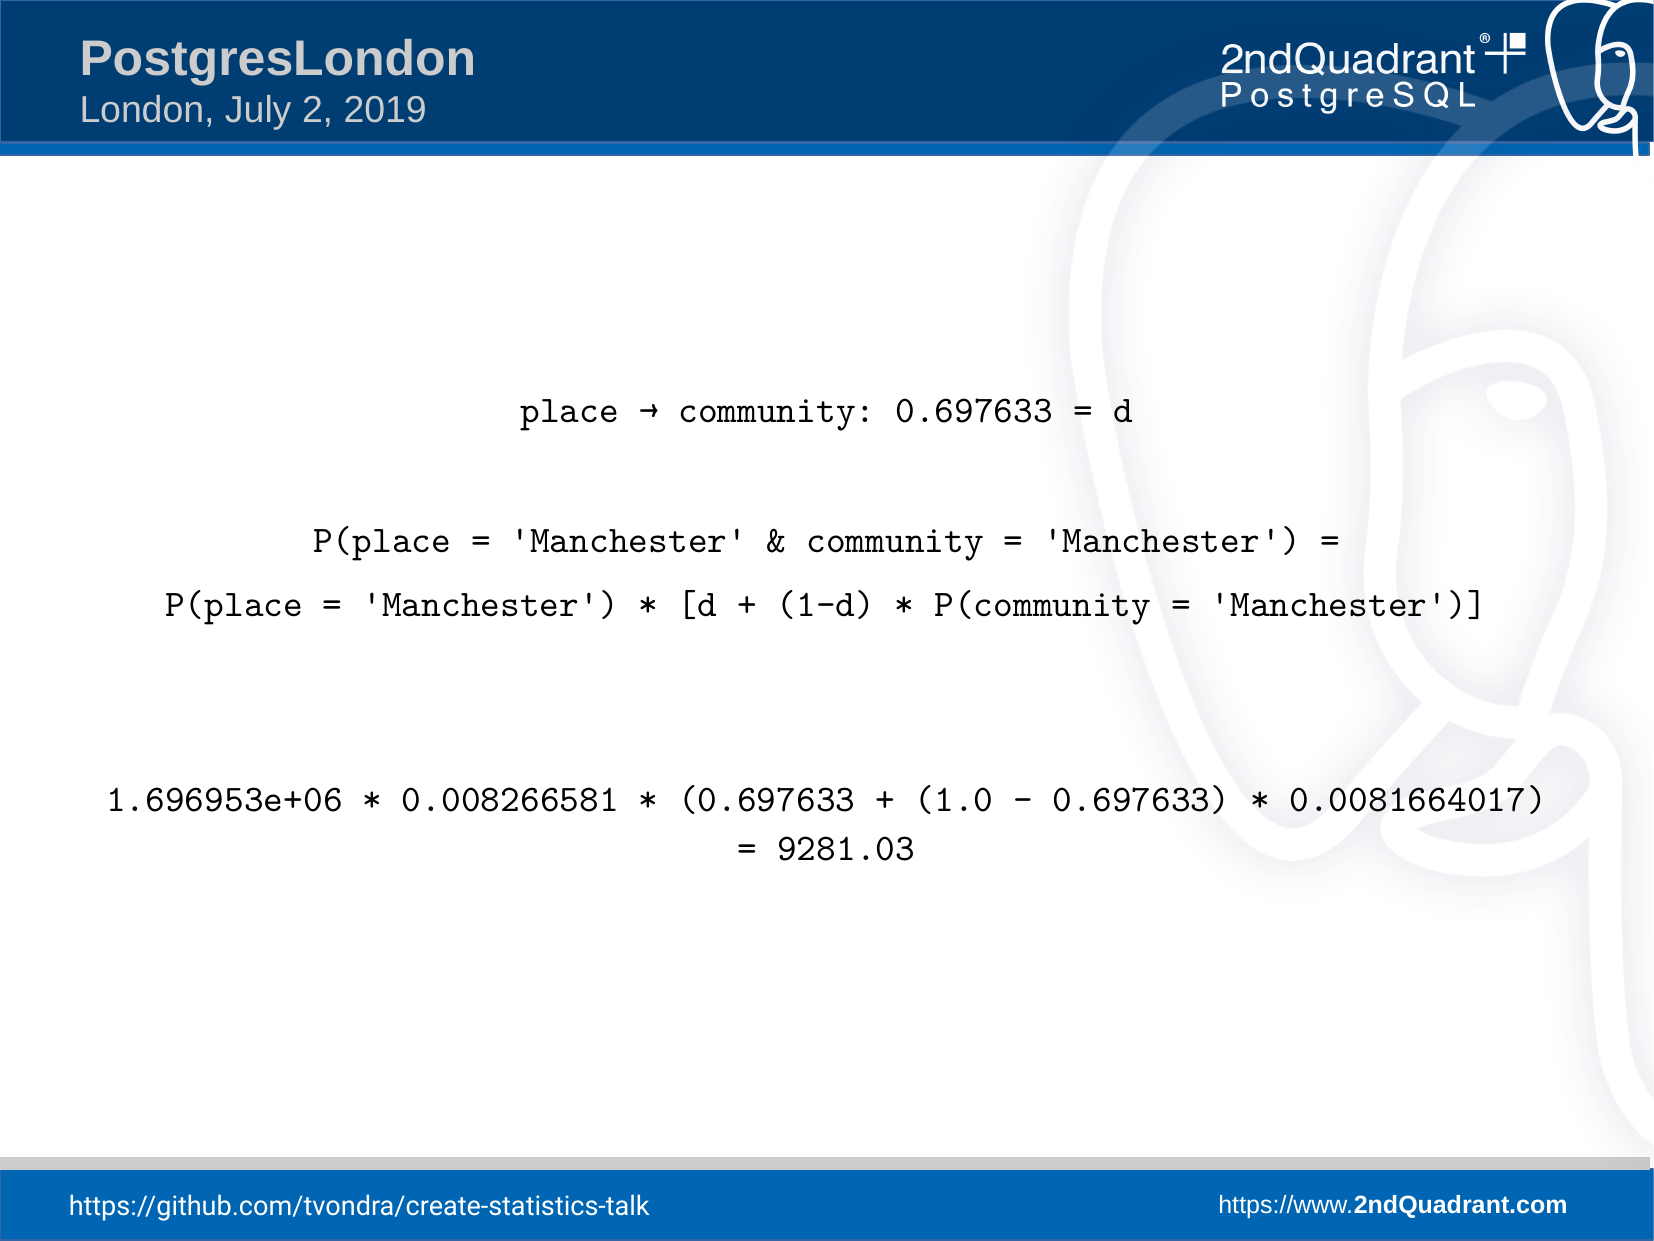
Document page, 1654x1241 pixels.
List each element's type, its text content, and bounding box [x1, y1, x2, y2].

picture [632, 0, 1654, 1241]
list place → community: 0.697633 = d P(place = 'Manchester' & community = 'Manchester') = P(place = 'Manchester') * [d + (1-d) * P(community = 'Manchester')] 1.696953e+06 * 0.008266581 * (0.697633 + (1.0 - 0.697633) * 0.0081664017) = 9281.03 [82, 384, 1571, 1104]
